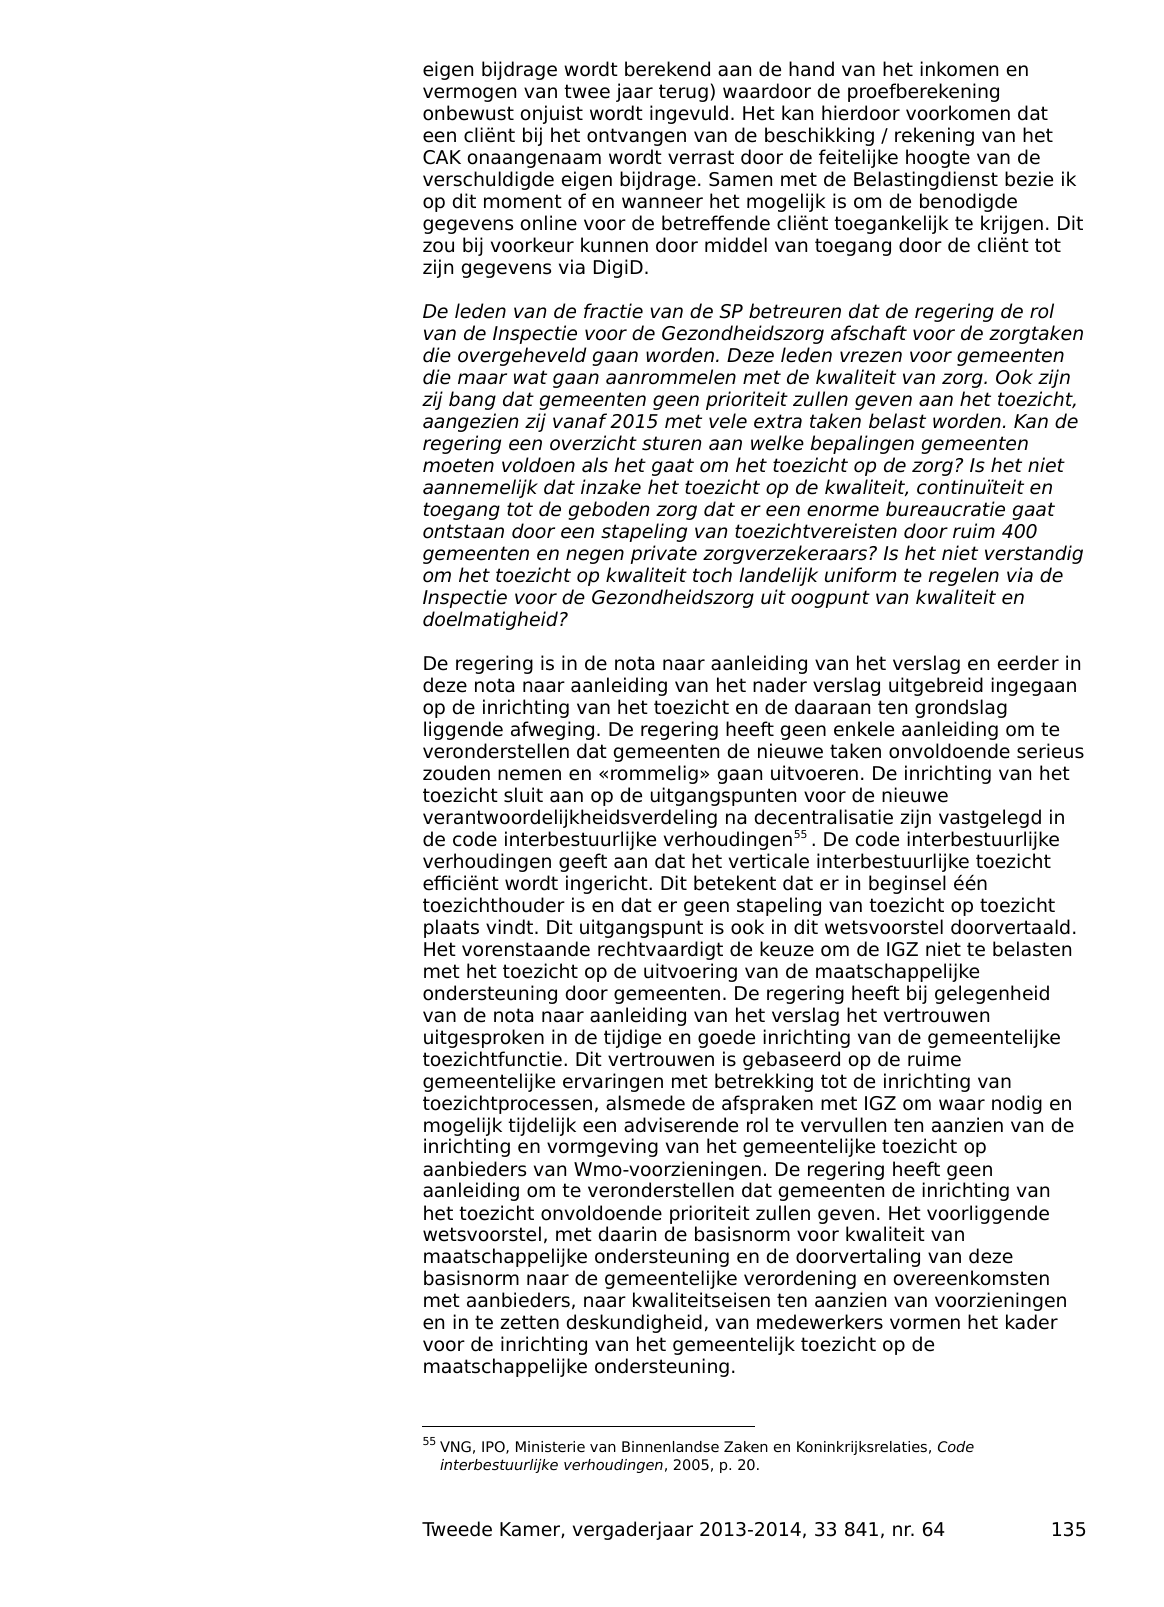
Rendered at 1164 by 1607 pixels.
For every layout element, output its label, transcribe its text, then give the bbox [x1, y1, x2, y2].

text De leden van de fractie van de SP betreuren dat de regering de rol van de Inspectie voor de Gezondheidszorg afschaft voor de zorgtaken die overgeheveld gaan worden. Deze leden vrezen voor gemeenten die maar wat gaan aanrommelen met de kwaliteit van zorg. Ook zijn zij bang dat gemeenten geen prioriteit zullen geven aan het toezicht, aangezien zij vanaf 2015 met vele extra taken belast worden. Kan de regering een overzicht sturen aan welke bepalingen gemeenten moeten voldoen als het gaat om het toezicht op de zorg? Is het niet aannemelijk dat inzake het toezicht op de kwaliteit, continuïteit en toegang tot de geboden zorg dat er een enorme bureaucratie gaat ontstaan door een stapeling van toezichtvereisten door ruim 400 gemeenten en negen private zorgverzekeraars? Is het niet verstandig om het toezicht op kwaliteit toch landelijk uniform te regelen via de Inspectie voor de Gezondheidszorg uit oogpunt van kwaliteit en doelmatigheid? [422, 301, 1087, 631]
text De regering is in de nota naar aanleiding van het verslag en eerder in deze nota naar aanleiding van het nader verslag uitgebreid ingegaan op de inrichting van het toezicht en de daaraan ten grondslag liggende afweging. De regering heeft geen enkele aanleiding om te veronderstellen dat gemeenten de nieuwe taken onvoldoende serieus zouden nemen en «rommelig» gaan uitvoeren. De inrichting van het toezicht sluit aan op de uitgangspunten voor de nieuwe verantwoordelijkheidsverdeling na decentralisatie zijn vastgelegd in de code interbestuurlijke verhoudingen. De code interbestuurlijke verhoudingen geeft aan dat het verticale interbestuurlijke toezicht efficiënt wordt ingericht. Dit betekent dat er in beginsel één toezichthouder is en dat er geen stapeling van toezicht op toezicht plaats vindt. Dit uitgangspunt is ook in dit wetsvoorstel doorvertaald. Het vorenstaande rechtvaardigt de keuze om de IGZ niet te belasten met het toezicht op de uitvoering van de maatschappelijke ondersteuning door gemeenten. De regering heeft bij gelegenheid van de nota naar aanleiding van het verslag het vertrouwen uitgesproken in de tijdige en goede inrichting van de gemeentelijke toezichtfunctie. Dit vertrouwen is gebaseerd op de ruime gemeentelijke ervaringen met betrekking tot de inrichting van toezichtprocessen, alsmede de afspraken met IGZ om waar nodig en mogelijk tijdelijk een adviserende rol te vervullen ten aanzien van de inrichting en vormgeving van het gemeentelijke toezicht op aanbieders van Wmo-voorzieningen. De regering heeft geen aanleiding om te veronderstellen dat gemeenten de inrichting van het toezicht onvoldoende prioriteit zullen geven. Het voorliggende wetsvoorstel, met daarin de basisnorm voor kwaliteit van maatschappelijke ondersteuning en de doorvertaling van deze basisnorm naar de gemeentelijke verordening en overeenkomsten met aanbieders, naar kwaliteitseisen ten aanzien van voorzieningen en in te zetten deskundigheid, van medewerkers vormen het kader voor de inrichting van het gemeentelijk toezicht op de maatschappelijke ondersteuning. [422, 653, 1087, 1378]
text VNG, IPO, Ministerie van Binnenlandse Zaken en Koninkrijksrelaties, Code interbestuurlijke verhoudingen, 2005, p. 20. [422, 1435, 1087, 1474]
text eigen bijdrage wordt berekend aan de hand van het inkomen en vermogen van twee jaar terug) waardoor de proefberekening onbewust onjuist wordt ingevuld. Het kan hierdoor voorkomen dat een cliënt bij het ontvangen van de beschikking / rekening van het CAK onaangenaam wordt verrast door de feitelijke hoogte van de verschuldigde eigen bijdrage. Samen met de Belastingdienst bezie ik op dit moment of en wanneer het mogelijk is om de benodigde gegevens online voor de betreffende cliënt toegankelijk te krijgen. Dit zou bij voorkeur kunnen door middel van toegang door de cliënt tot zijn gegevens via DigiD. [422, 59, 1087, 279]
